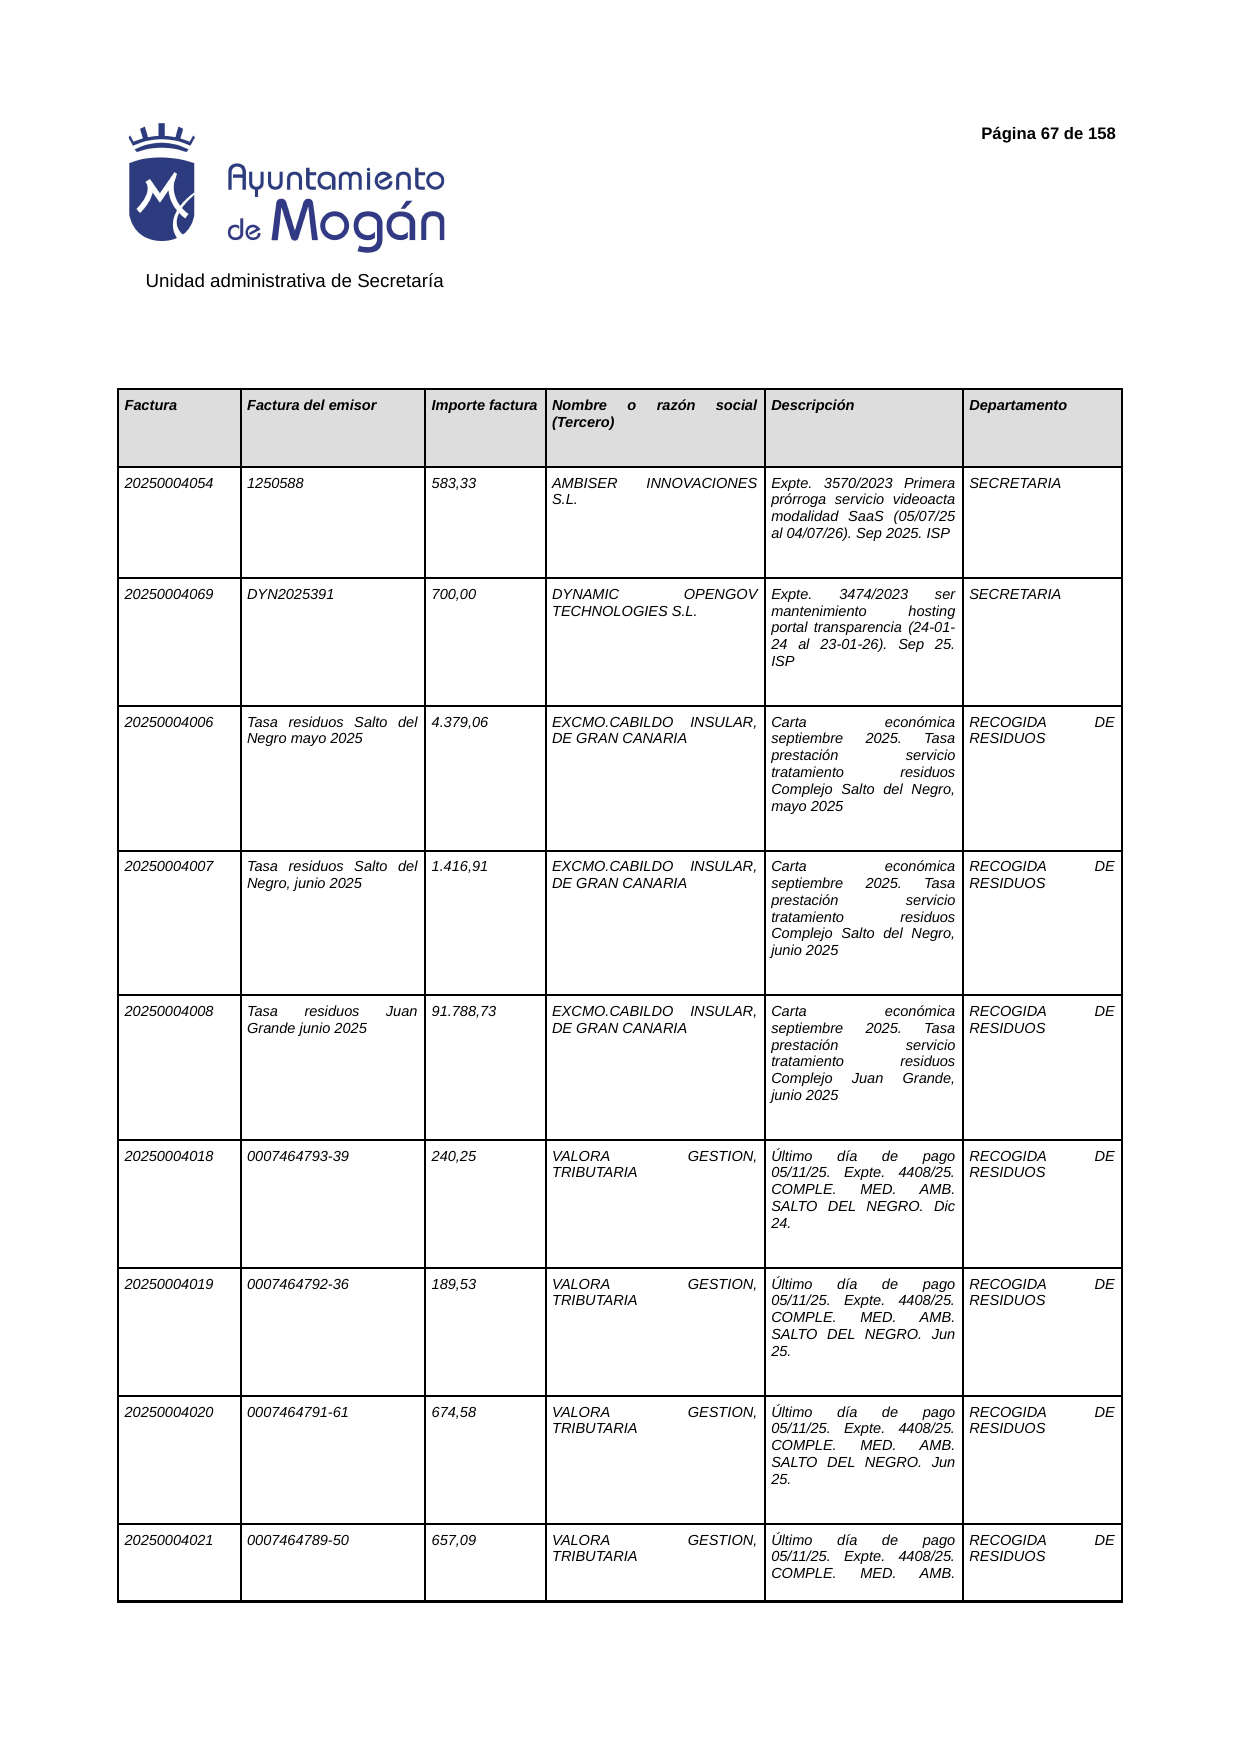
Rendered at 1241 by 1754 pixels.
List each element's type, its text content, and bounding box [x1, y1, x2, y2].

table_cell SECRETARIA [964, 579, 1121, 705]
table_cell DYN2025391 [242, 579, 424, 705]
table_cell 1250588 [242, 468, 424, 577]
table_header Descripción [766, 390, 962, 466]
table_cell EXCMO.CABILDO INSULAR, DE GRAN CANARIA [547, 996, 764, 1139]
table_cell 240,25 [426, 1141, 545, 1267]
table_cell 674,58 [426, 1397, 545, 1523]
table_cell Carta económica septiembre 2025. Tasa prestación servicio tratamiento residuos Complejo Salto del Negro, mayo 2025 [766, 707, 962, 850]
table_cell 1.416,91 [426, 852, 545, 994]
table_cell 20250004019 [119, 1269, 240, 1395]
table_cell VALORA GESTION, TRIBUTARIA [547, 1525, 764, 1600]
table_cell Tasa residuos Salto del Negro mayo 2025 [242, 707, 424, 850]
table_cell 700,00 [426, 579, 545, 705]
table_cell AMBISER INNOVACIONES S.L. [547, 468, 764, 577]
table_cell 20250004021 [119, 1525, 240, 1600]
table_cell 20250004007 [119, 852, 240, 994]
table_cell DYNAMIC OPENGOV TECHNOLOGIES S.L. [547, 579, 764, 705]
table_cell Último día de pago 05/11/25. Expte. 4408/25. COMPLE. MED. AMB. SALTO DEL NEGRO. Jun 25. [766, 1269, 962, 1395]
table_header Factura del emisor [242, 390, 424, 466]
table_cell 0007464789-50 [242, 1525, 424, 1600]
table_cell 91.788,73 [426, 996, 545, 1139]
table_cell 189,53 [426, 1269, 545, 1395]
table_cell Carta económica septiembre 2025. Tasa prestación servicio tratamiento residuos Complejo Salto del Negro, junio 2025 [766, 852, 962, 994]
table_cell EXCMO.CABILDO INSULAR, DE GRAN CANARIA [547, 852, 764, 994]
table_cell RECOGIDA DE RESIDUOS [964, 852, 1121, 994]
table_cell 4.379,06 [426, 707, 545, 850]
table_cell RECOGIDA DE RESIDUOS [964, 1141, 1121, 1267]
table_cell 583,33 [426, 468, 545, 577]
picture [128, 123, 445, 259]
table_cell Expte. 3570/2023 Primera prórroga servicio videoacta modalidad SaaS (05/07/25 al 04/07/26). Sep 2025. ISP [766, 468, 962, 577]
table_cell VALORA GESTION, TRIBUTARIA [547, 1141, 764, 1267]
table_cell Tasa residuos Salto del Negro, junio 2025 [242, 852, 424, 994]
table_cell RECOGIDA DE RESIDUOS [964, 1397, 1121, 1523]
table_cell RECOGIDA DE RESIDUOS [964, 707, 1121, 850]
table_cell Último día de pago 05/11/25. Expte. 4408/25. COMPLE. MED. AMB. [766, 1525, 962, 1600]
table_header Nombre o razón social (Tercero) [547, 390, 764, 466]
table_cell Último día de pago 05/11/25. Expte. 4408/25. COMPLE. MED. AMB. SALTO DEL NEGRO. Dic 24. [766, 1141, 962, 1267]
table_header Departamento [964, 390, 1121, 466]
table_cell 20250004054 [119, 468, 240, 577]
table_cell 0007464791-61 [242, 1397, 424, 1523]
table_cell 0007464792-36 [242, 1269, 424, 1395]
table_cell RECOGIDA DE RESIDUOS [964, 1269, 1121, 1395]
table_cell VALORA GESTION, TRIBUTARIA [547, 1269, 764, 1395]
table_header Importe factura [426, 390, 545, 466]
table_cell VALORA GESTION, TRIBUTARIA [547, 1397, 764, 1523]
table_cell 20250004018 [119, 1141, 240, 1267]
table_cell 20250004006 [119, 707, 240, 850]
table_cell 657,09 [426, 1525, 545, 1600]
table_cell Expte. 3474/2023 ser mantenimiento hosting portal transparencia (24-01-24 al 23-01-26). Sep 25. ISP [766, 579, 962, 705]
table_cell SECRETARIA [964, 468, 1121, 577]
table_cell EXCMO.CABILDO INSULAR, DE GRAN CANARIA [547, 707, 764, 850]
table_cell 0007464793-39 [242, 1141, 424, 1267]
table_cell Carta económica septiembre 2025. Tasa prestación servicio tratamiento residuos Complejo Juan Grande, junio 2025 [766, 996, 962, 1139]
table_cell 20250004069 [119, 579, 240, 705]
table_cell Último día de pago 05/11/25. Expte. 4408/25. COMPLE. MED. AMB. SALTO DEL NEGRO. Jun 25. [766, 1397, 962, 1523]
table_cell Tasa residuos Juan Grande junio 2025 [242, 996, 424, 1139]
table_cell 20250004020 [119, 1397, 240, 1523]
table_cell 20250004008 [119, 996, 240, 1139]
table_cell RECOGIDA DE RESIDUOS [964, 1525, 1121, 1600]
table_cell RECOGIDA DE RESIDUOS [964, 996, 1121, 1139]
table_header Factura [119, 390, 240, 466]
